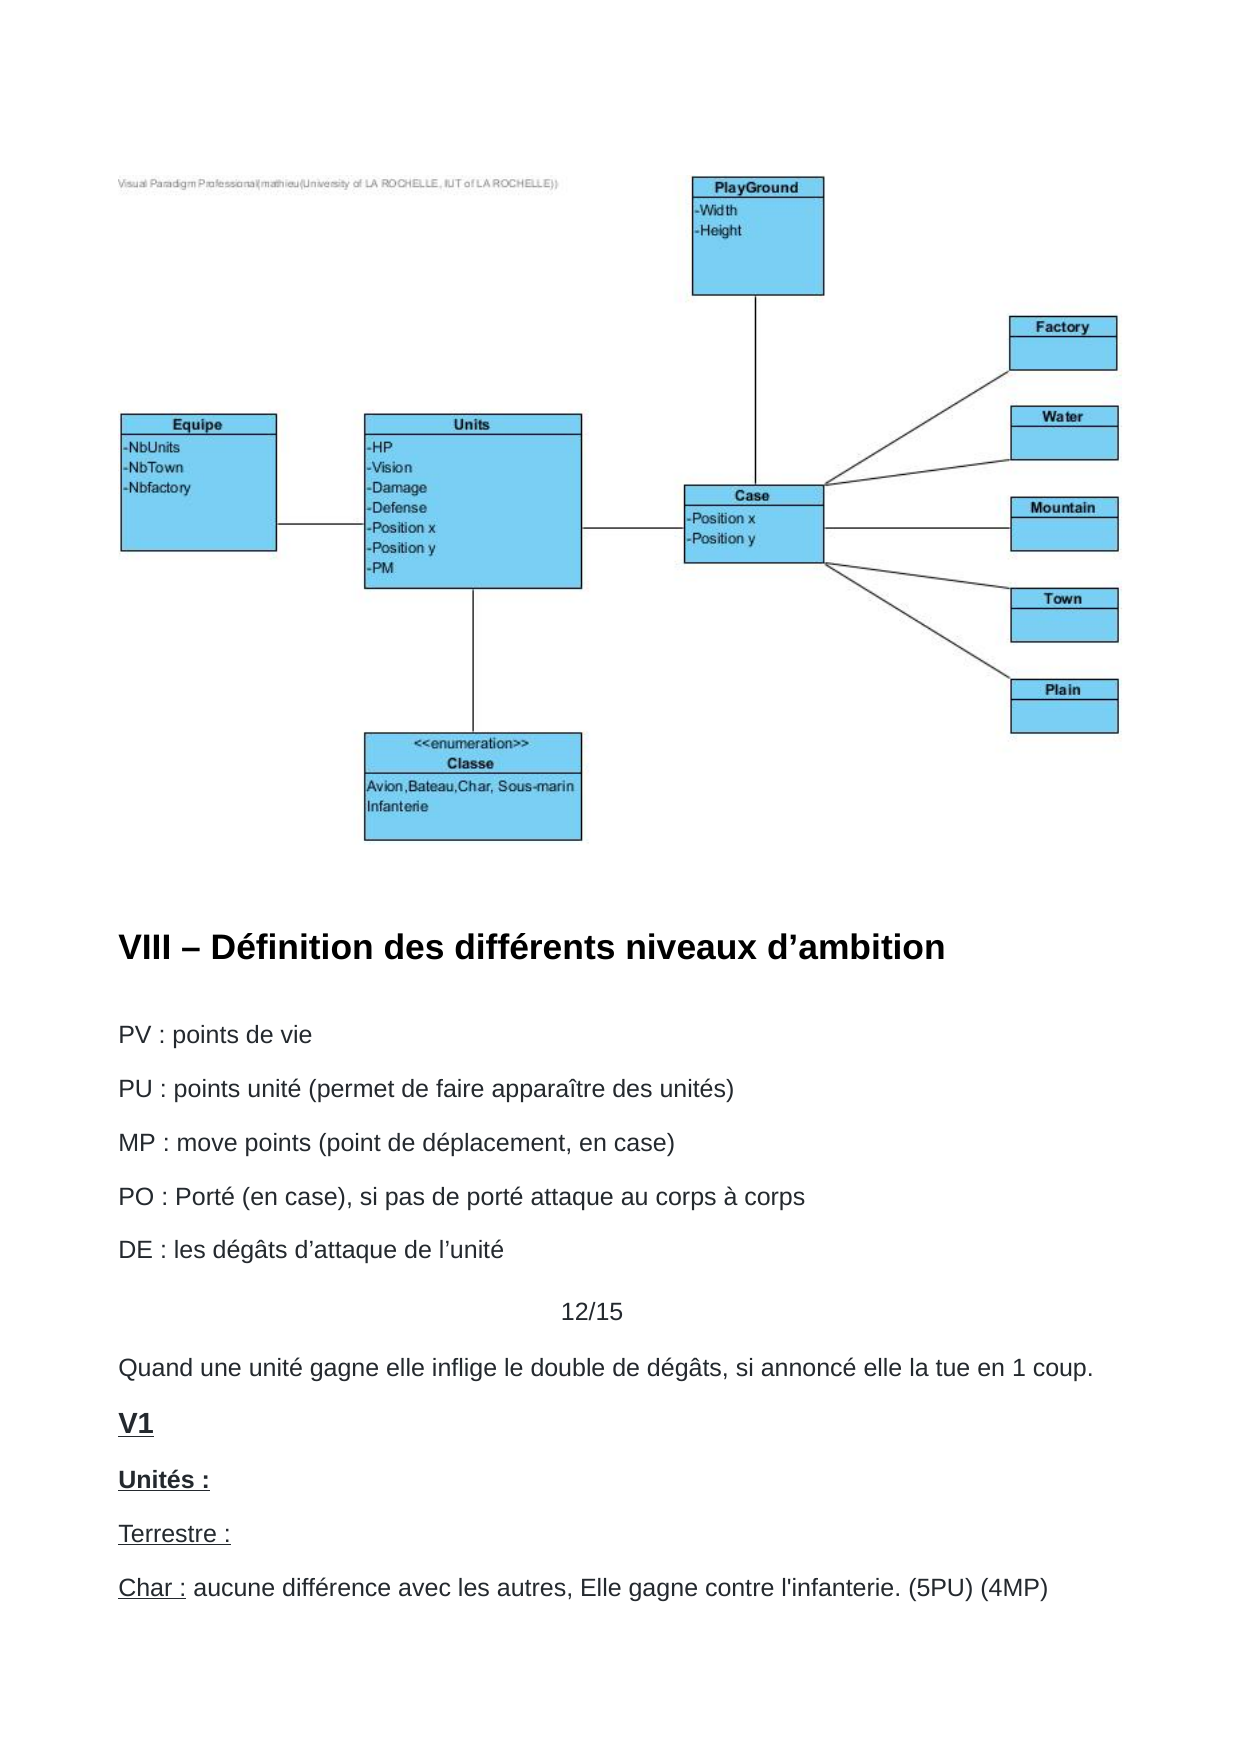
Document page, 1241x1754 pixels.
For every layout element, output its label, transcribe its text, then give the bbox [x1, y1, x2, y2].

text Terrestre : [118, 1519, 1122, 1547]
text 12/15 [118, 1289, 1122, 1328]
text MP : move points (point de déplacement, en case) [118, 1128, 1122, 1157]
text Char : aucune différence avec les autres, Elle gagne contre l'infanterie. (5PU) (4MP) [118, 1572, 1122, 1601]
text PO : Porté (en case), si pas de porté attaque au corps à corps [118, 1182, 1122, 1211]
text VIII – Définition des différents niveaux d’ambition [118, 926, 1122, 967]
text DE : les dégâts d’attaque de l’unité [118, 1236, 1122, 1264]
text PU : points unité (permet de faire apparaître des unités) [118, 1074, 1122, 1103]
text Unités : [118, 1465, 1122, 1494]
text Quand une unité gagne elle inflige le double de dégâts, si annoncé elle la tue en 1 coup. [118, 1353, 1122, 1381]
text V1 [118, 1406, 1122, 1440]
text PV : points de vie [118, 1021, 1122, 1049]
